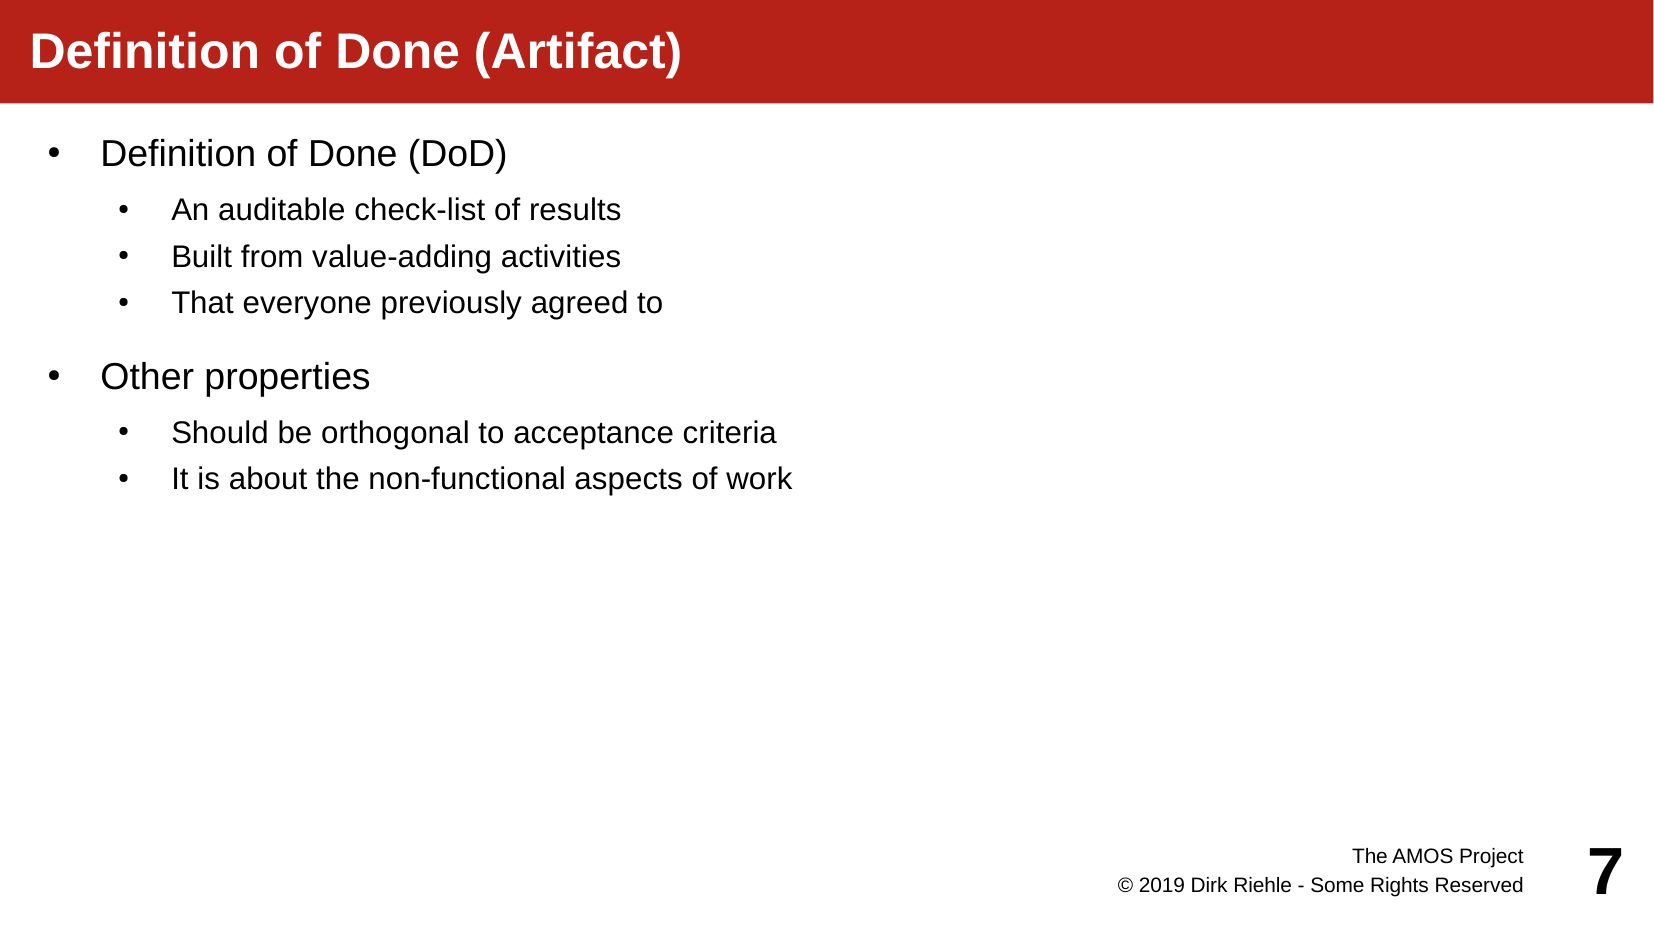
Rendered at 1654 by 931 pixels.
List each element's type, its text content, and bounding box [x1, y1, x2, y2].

list Definition of Done (DoD) An auditable check-list of results Built from value-adding activities That everyone previously agreed to Other properties Should be orthogonal to acceptance criteria It is about the non-functional aspects of work [29, 132, 1625, 798]
title Definition of Done (Artifact) [0, 0, 1654, 104]
